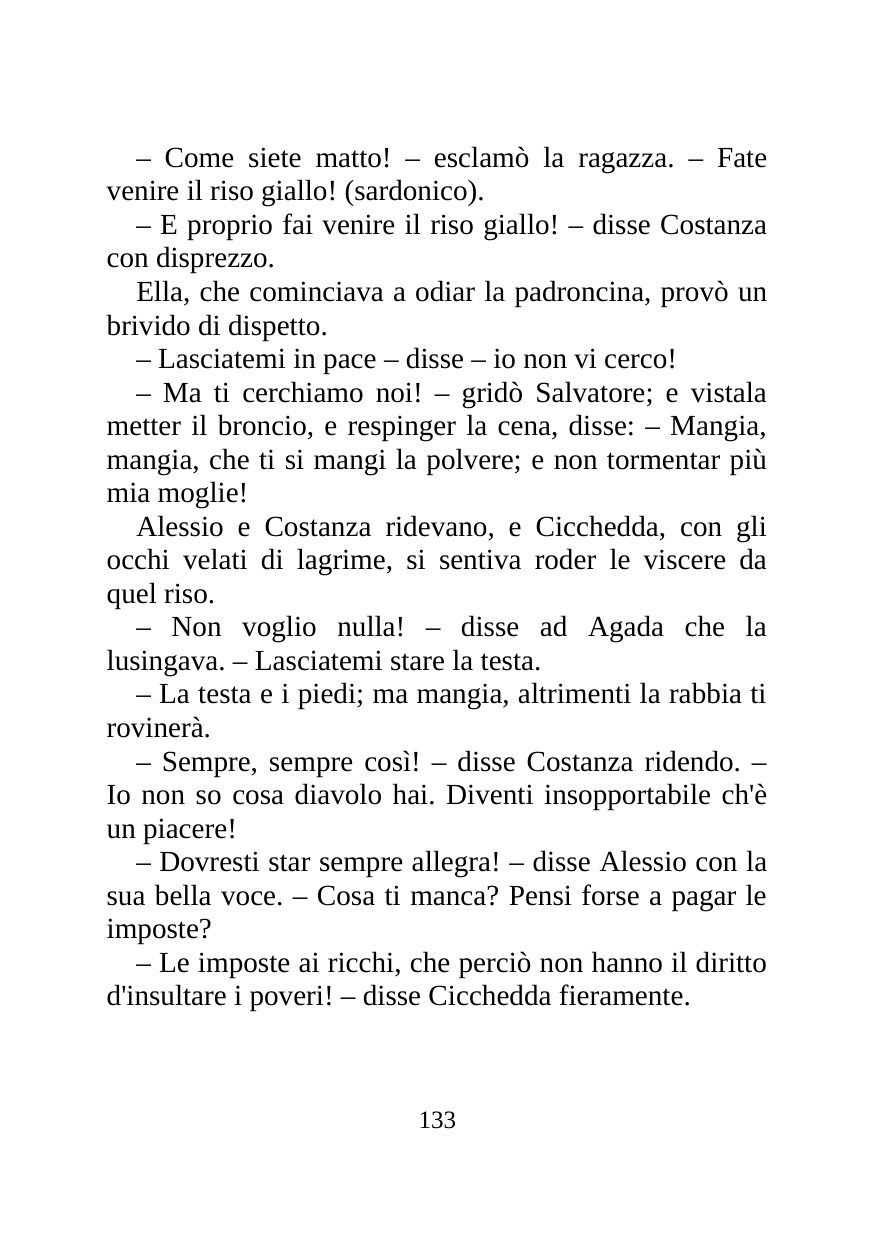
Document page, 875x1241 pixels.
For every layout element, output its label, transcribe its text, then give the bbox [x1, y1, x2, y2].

text – E proprio fai venire il riso giallo! – disse Costanza con disprezzo. [106, 207, 768, 274]
text – Sempre, sempre così! – disse Costanza ridendo. – Io non so cosa diavolo hai. Diventi insopportabile ch'è un piacere! [106, 744, 768, 844]
text – Le imposte ai ricchi, che perciò non hanno il diritto d'insultare i poveri! – disse Cicchedda fieramente. [106, 945, 768, 1012]
text – Dovresti star sempre allegra! – disse Alessio con la sua bella voce. – Cosa ti manca? Pensi forse a pagar le imposte? [106, 844, 768, 945]
text – Come siete matto! – esclamò la ragazza. – Fate venire il riso giallo! (sardonico). [106, 140, 768, 207]
text – Ma ti cerchiamo noi! – gridò Salvatore; e vistala metter il broncio, e respinger la cena, disse: – Mangia, mangia, che ti si mangi la polvere; e non tormentar più mia moglie! [106, 375, 768, 509]
text Ella, che cominciava a odiar la padroncina, provò un brivido di dispetto. [106, 274, 768, 341]
text – Lasciatemi in pace – disse – io non vi cerco! [106, 341, 768, 375]
text – Non voglio nulla! – disse ad Agada che la lusingava. – Lasciatemi stare la testa. [106, 609, 768, 677]
text Alessio e Costanza ridevano, e Cicchedda, con gli occhi velati di lagrime, si sentiva roder le viscere da quel riso. [106, 509, 768, 609]
text – La testa e i piedi; ma mangia, altrimenti la rabbia ti rovinerà. [106, 677, 768, 744]
